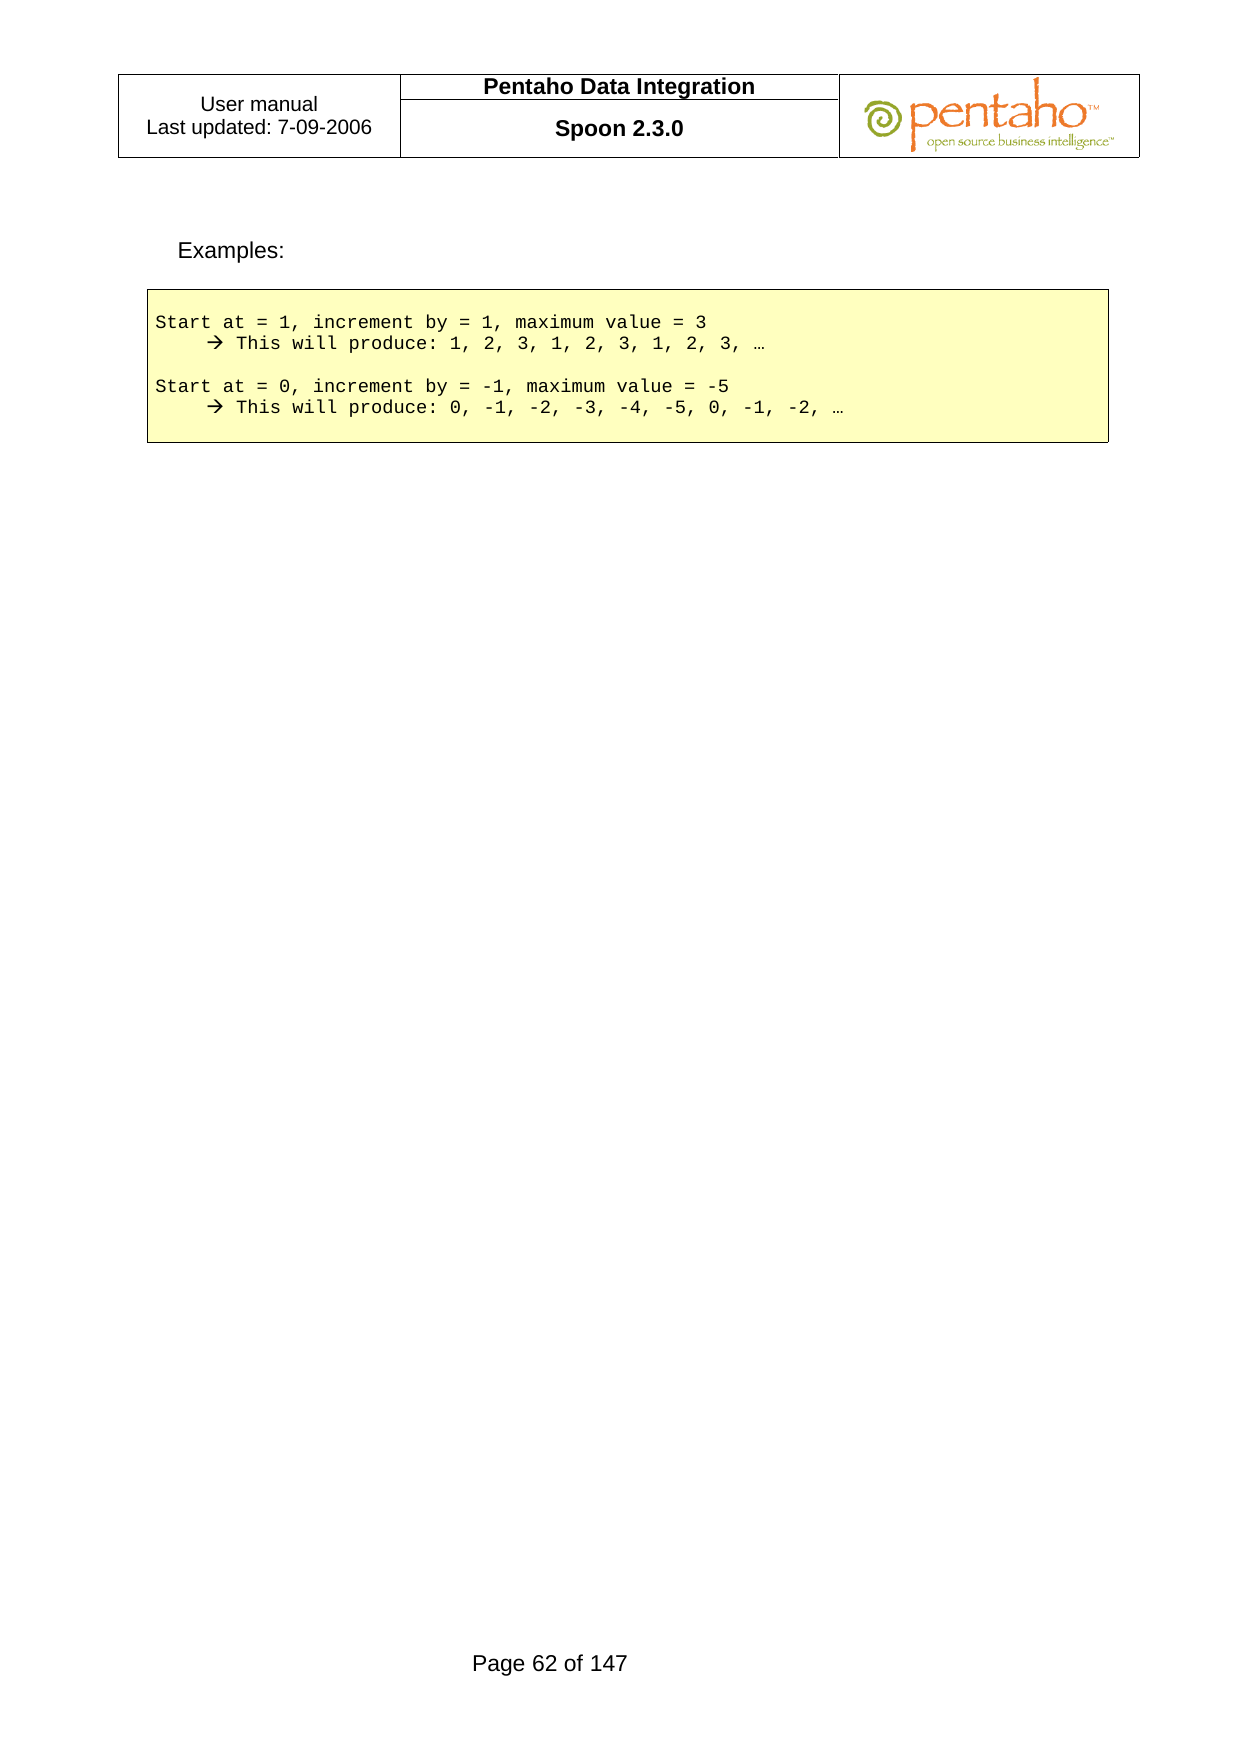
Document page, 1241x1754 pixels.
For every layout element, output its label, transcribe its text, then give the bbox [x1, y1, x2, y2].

text Start at = 0, increment by = -1, maximum value = -5 [148, 374, 1108, 396]
text  This will produce: 1, 2, 3, 1, 2, 3, 1, 2, 3, … [148, 332, 1108, 353]
text Examples: [177, 238, 1137, 264]
text Start at = 1, increment by = 1, maximum value = 3 [148, 311, 1108, 332]
text  This will produce: 0, -1, -2, -3, -4, -5, 0, -1, -2, … [148, 396, 1108, 417]
